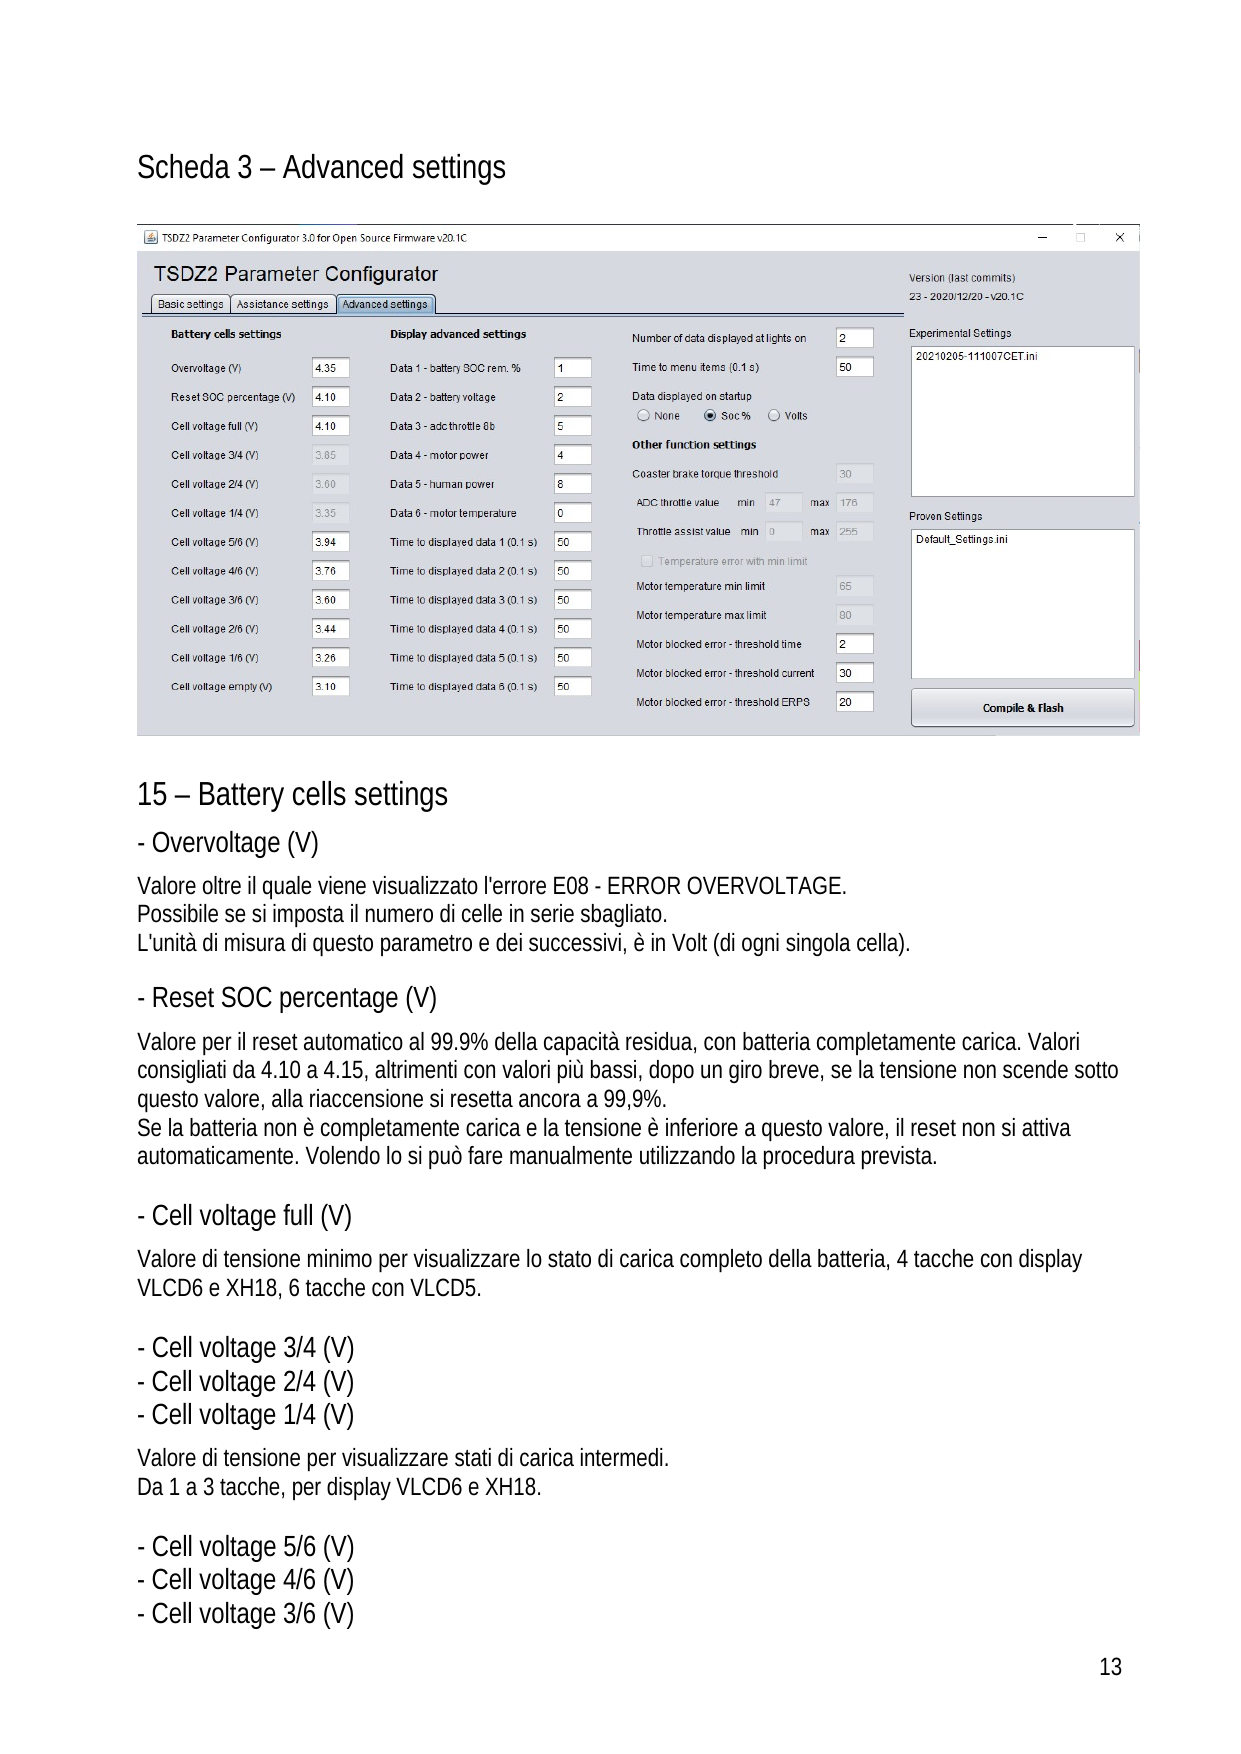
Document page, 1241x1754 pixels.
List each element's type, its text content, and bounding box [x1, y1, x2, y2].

text Valore di tensione per visualizzare stati di carica intermedi. [137, 1443, 1122, 1472]
text L'unità di misura di questo parametro e dei successivi, è in Volt (di ogni singola cella). [137, 928, 1122, 957]
text - Reset SOC percentage (V) [137, 981, 1122, 1014]
text Possibile se si imposta il numero di celle in serie sbagliato. [137, 899, 1122, 928]
text - Cell voltage 2/4 (V) [137, 1364, 1122, 1397]
text Scheda 3 – Advanced settings [137, 148, 1122, 186]
text - Cell voltage 1/4 (V) [137, 1397, 1122, 1431]
text - Overvoltage (V) [137, 825, 1122, 858]
text Da 1 a 3 tacche, per display VLCD6 e XH18. [137, 1472, 1122, 1500]
text - Cell voltage full (V) [137, 1198, 1122, 1232]
text - Cell voltage 4/6 (V) [137, 1562, 1122, 1596]
text - Cell voltage 5/6 (V) [137, 1529, 1122, 1562]
text - Cell voltage 3/6 (V) [137, 1596, 1122, 1629]
text Valore di tensione minimo per visualizzare lo stato di carica completo della batteria, 4 tacche con display VLCD6 e XH18, 6 tacche con VLCD5. [137, 1244, 1122, 1302]
text Valore oltre il quale viene visualizzato l'errore E08 - ERROR OVERVOLTAGE. [137, 871, 1122, 899]
text Valore per il reset automatico al 99.9% della capacità residua, con batteria completamente carica. Valori consigliati da 4.10 a 4.15, altrimenti con valori più bassi, dopo un giro breve, se la tensione non scende sotto questo valore, alla riaccensione si resetta ancora a 99,9%. [137, 1027, 1122, 1112]
text - Cell voltage 3/4 (V) [137, 1330, 1122, 1364]
text 15 – Battery cells settings [137, 774, 1122, 812]
text Se la batteria non è completamente carica e la tensione è inferiore a questo valore, il reset non si attiva automaticamente. Volendo lo si può fare manualmente utilizzando la procedura prevista. [137, 1112, 1122, 1170]
picture [137, 224, 1140, 736]
